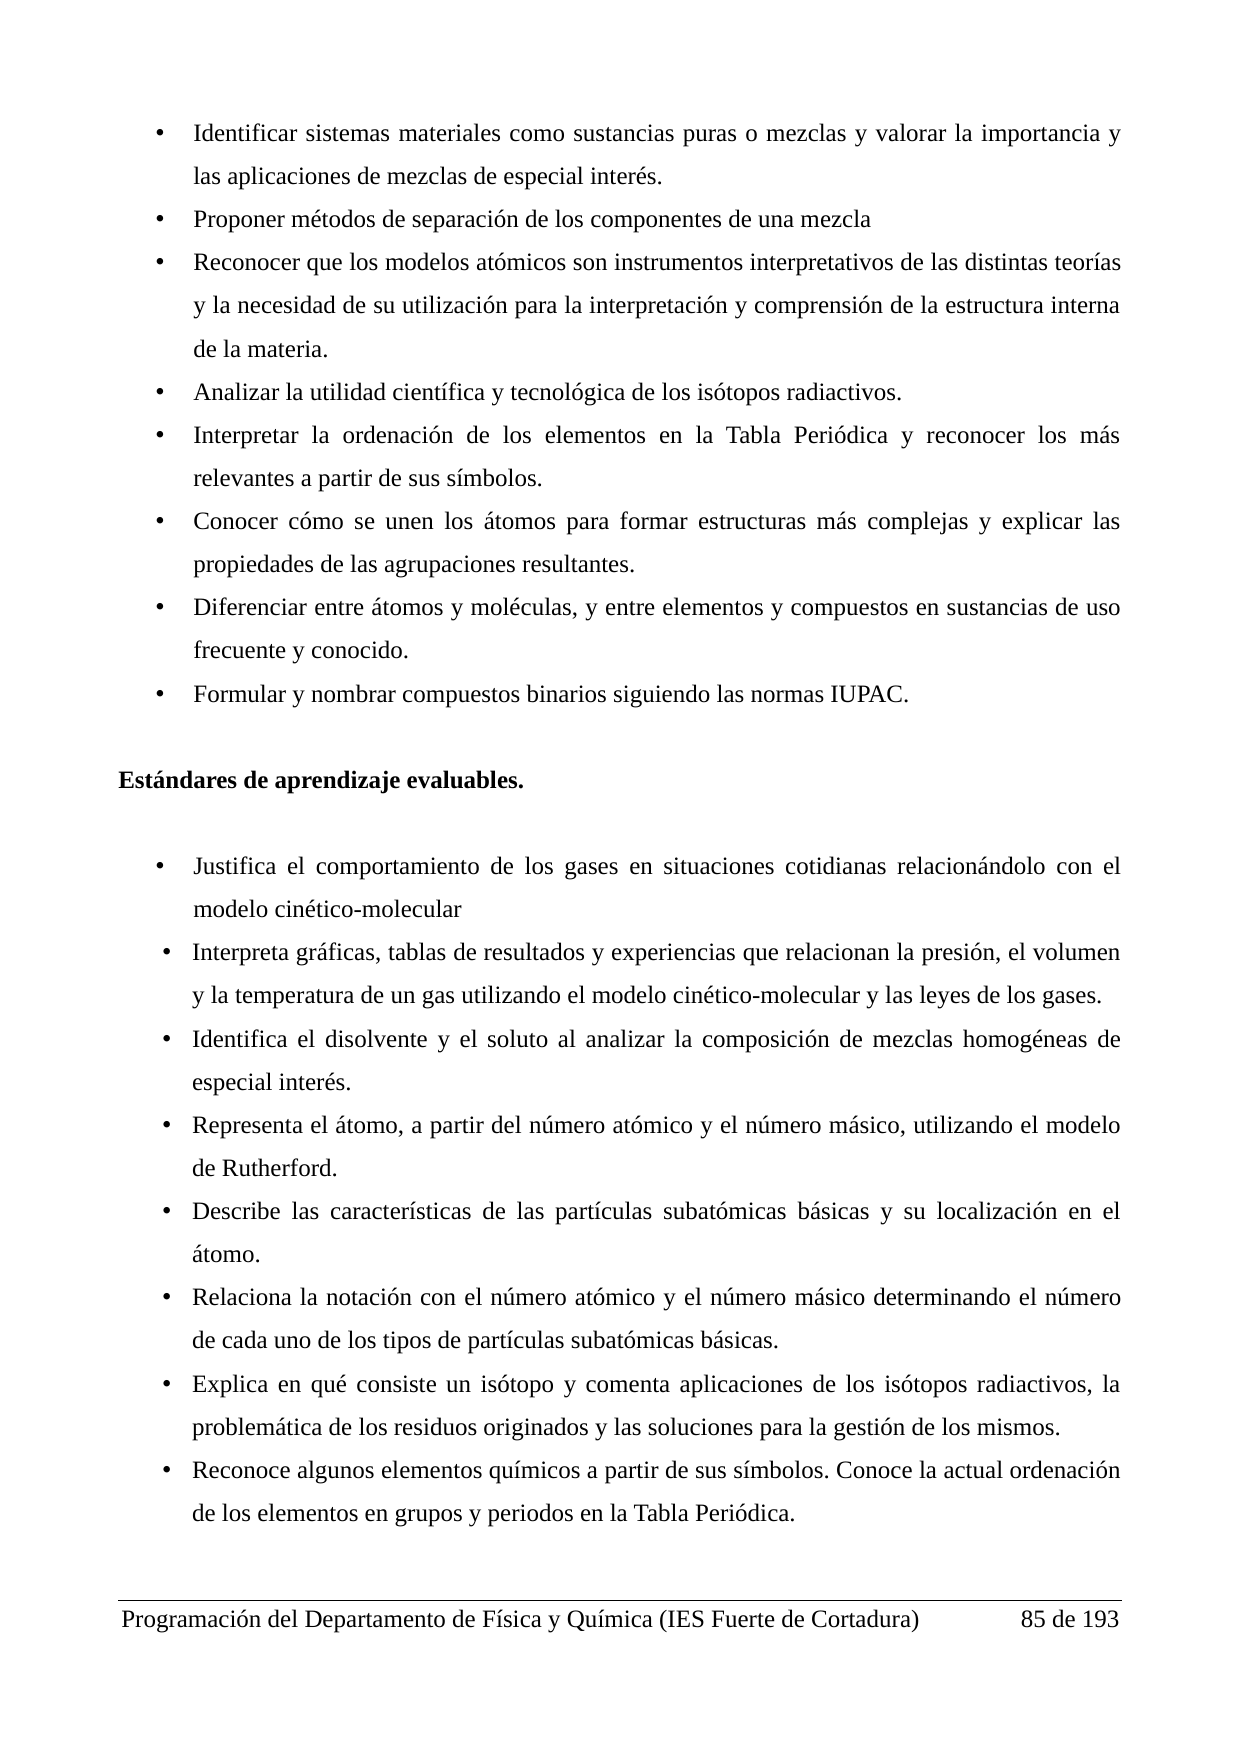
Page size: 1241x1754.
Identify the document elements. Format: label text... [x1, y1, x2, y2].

list Representa el átomo, a partir del número atómico y el número másico, utilizando el modelo de Rutherford. [162, 1110, 1122, 1182]
list Interpreta gráficas, tablas de resultados y experiencias que relacionan la presión, el volumen y la temperatura de un gas utilizando el modelo cinético-molecular y las leyes de los gases. [162, 937, 1122, 1009]
text Estándares de aprendizaje evaluables. [118, 765, 1122, 794]
list Relaciona la notación con el número atómico y el número másico determinando el número de cada uno de los tipos de partículas subatómicas básicas. [162, 1282, 1122, 1354]
list Justifica el comportamiento de los gases en situaciones cotidianas relacionándolo con el modelo cinético-molecular [156, 851, 1122, 923]
list Reconocer que los modelos atómicos son instrumentos interpretativos de las distintas teorías y la necesidad de su utilización para la interpretación y comprensión de la estructura interna de la materia. [156, 247, 1122, 362]
list Diferenciar entre átomos y moléculas, y entre elementos y compuestos en sustancias de uso frecuente y conocido. [156, 592, 1122, 664]
list Proponer métodos de separación de los componentes de una mezcla [156, 204, 1122, 233]
list Explica en qué consiste un isótopo y comenta aplicaciones de los isótopos radiactivos, la problemática de los residuos originados y las soluciones para la gestión de los mismos. [162, 1369, 1122, 1441]
list Interpretar la ordenación de los elementos en la Tabla Periódica y reconocer los más relevantes a partir de sus símbolos. [156, 420, 1122, 492]
list Identificar sistemas materiales como sustancias puras o mezclas y valorar la importancia y las aplicaciones de mezclas de especial interés. [156, 118, 1122, 190]
list Formular y nombrar compuestos binarios siguiendo las normas IUPAC. [156, 679, 1122, 707]
list Conocer cómo se unen los átomos para formar estructuras más complejas y explicar las propiedades de las agrupaciones resultantes. [156, 506, 1122, 578]
list Reconoce algunos elementos químicos a partir de sus símbolos. Conoce la actual ordenación de los elementos en grupos y periodos en la Tabla Periódica. [162, 1455, 1122, 1527]
list Analizar la utilidad científica y tecnológica de los isótopos radiactivos. [156, 377, 1122, 406]
list Identifica el disolvente y el soluto al analizar la composición de mezclas homogéneas de especial interés. [162, 1024, 1122, 1096]
list Describe las características de las partículas subatómicas básicas y su localización en el átomo. [162, 1196, 1122, 1268]
